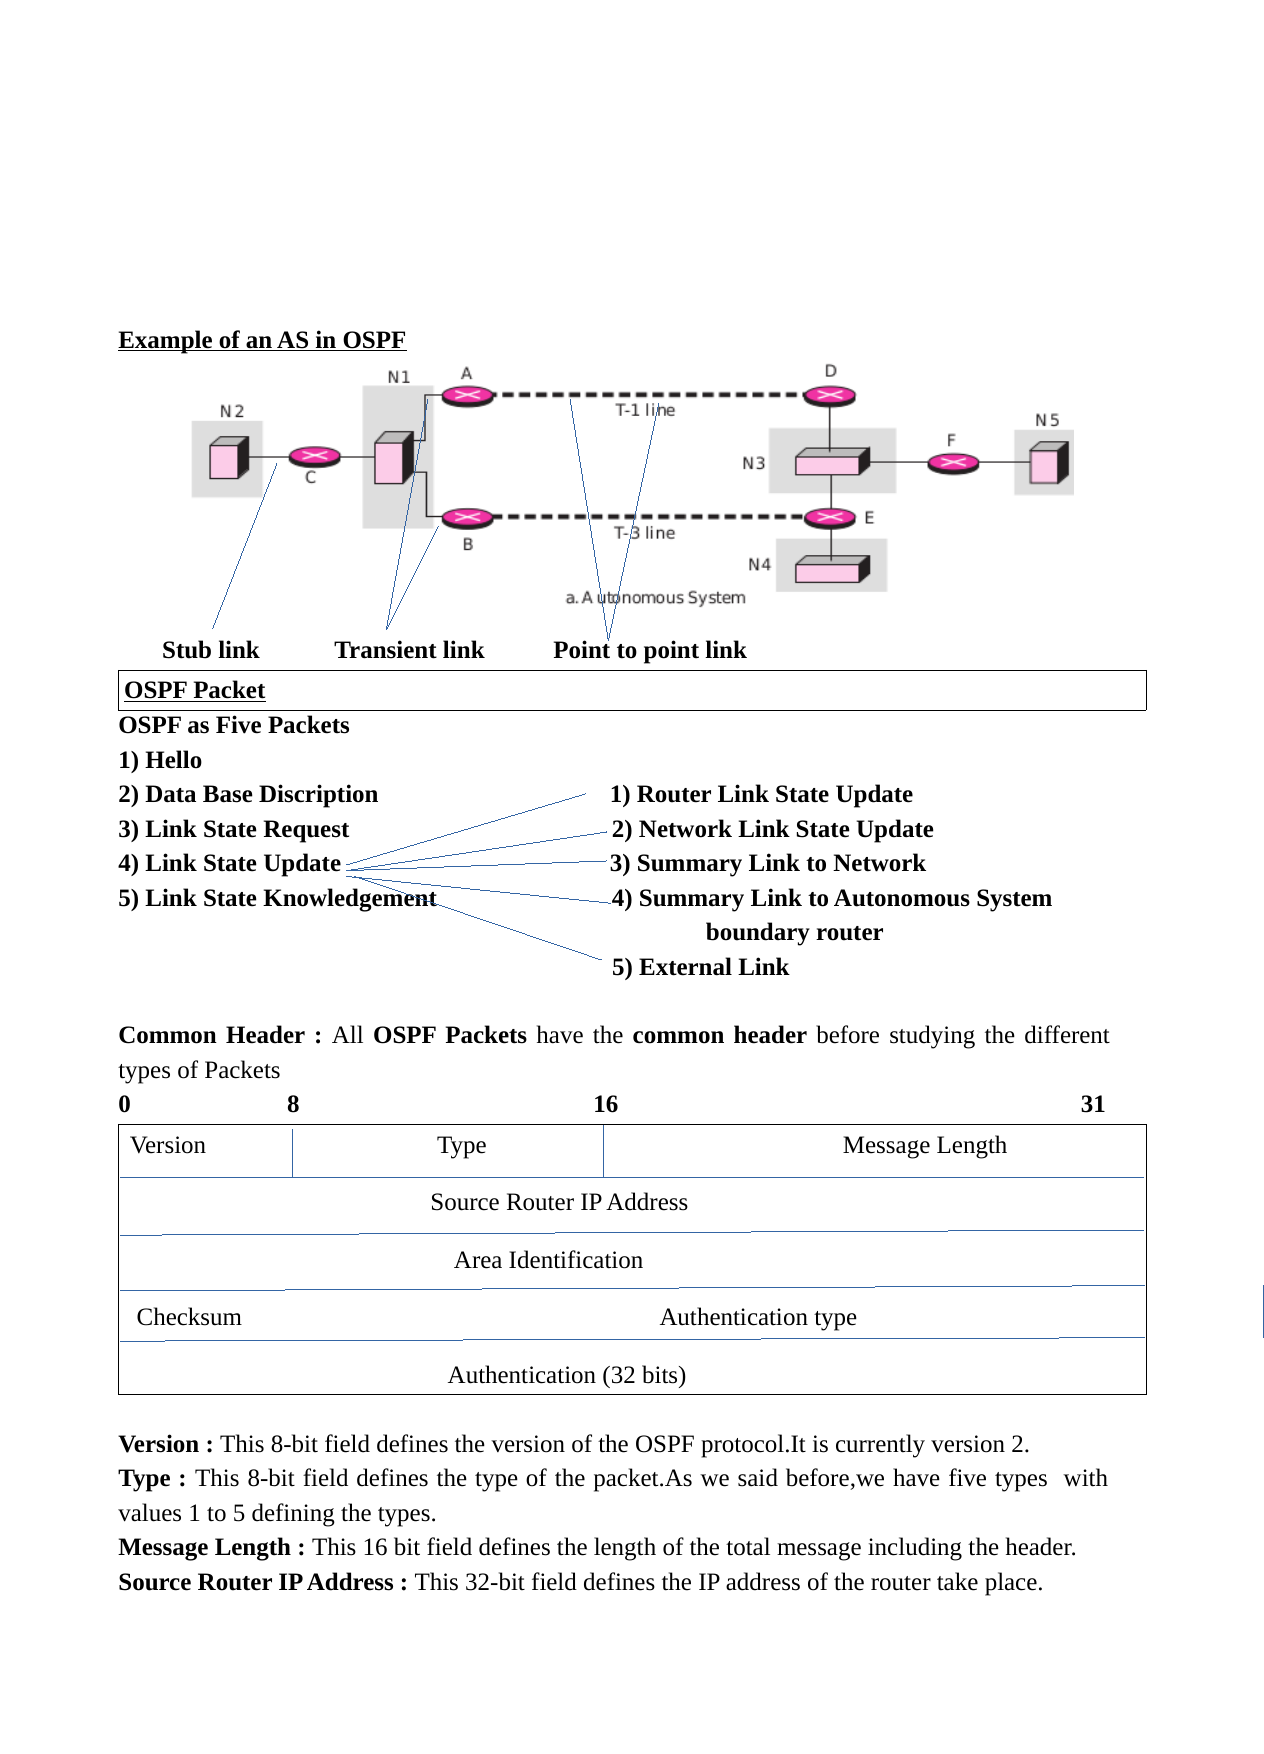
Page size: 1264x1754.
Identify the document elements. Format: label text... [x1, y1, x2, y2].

text Common Header : All OSPF Packets have the common header before studying the different types of Packets [118, 1021, 1110, 1084]
table_header Version Type Message Length Source Router IP Address Area Identification Checksum Authentication type Authentication (32 bits) [119, 1125, 1146, 1394]
text OSPF as Five Packets [118, 711, 1110, 739]
text 5) External Link [118, 952, 1110, 980]
text Example of an AS in OSPF [118, 325, 1110, 354]
text Message Length : This 16 bit field defines the length of the total message including the header. [118, 1532, 1110, 1561]
table_header OSPF Packet [119, 671, 1146, 710]
text 0 8 16 31 [118, 1089, 1110, 1118]
text 3) Link State Request 2) Network Link State Update [118, 814, 1110, 842]
text 2) Data Base Discription 1) Router Link State Update [118, 779, 1110, 808]
text 5) Link State Knowledgement 4) Summary Link to Autonomous System [118, 883, 1110, 911]
picture [189, 359, 1074, 611]
text Source Router IP Address : This 32-bit field defines the IP address of the router take place. [118, 1567, 1110, 1596]
text 1) Hello [118, 745, 1110, 773]
text boundary router [118, 917, 1110, 946]
text Type : This 8-bit field defines the type of the packet.As we said before,we have five types with values 1 to 5 defining the types. [118, 1463, 1110, 1527]
text Version : This 8-bit field defines the version of the OSPF protocol.It is currently version 2. [118, 1429, 1110, 1458]
text Stub link Transient link Point to point link [118, 635, 1110, 664]
text 4) Link State Update 3) Summary Link to Network [118, 848, 1110, 877]
